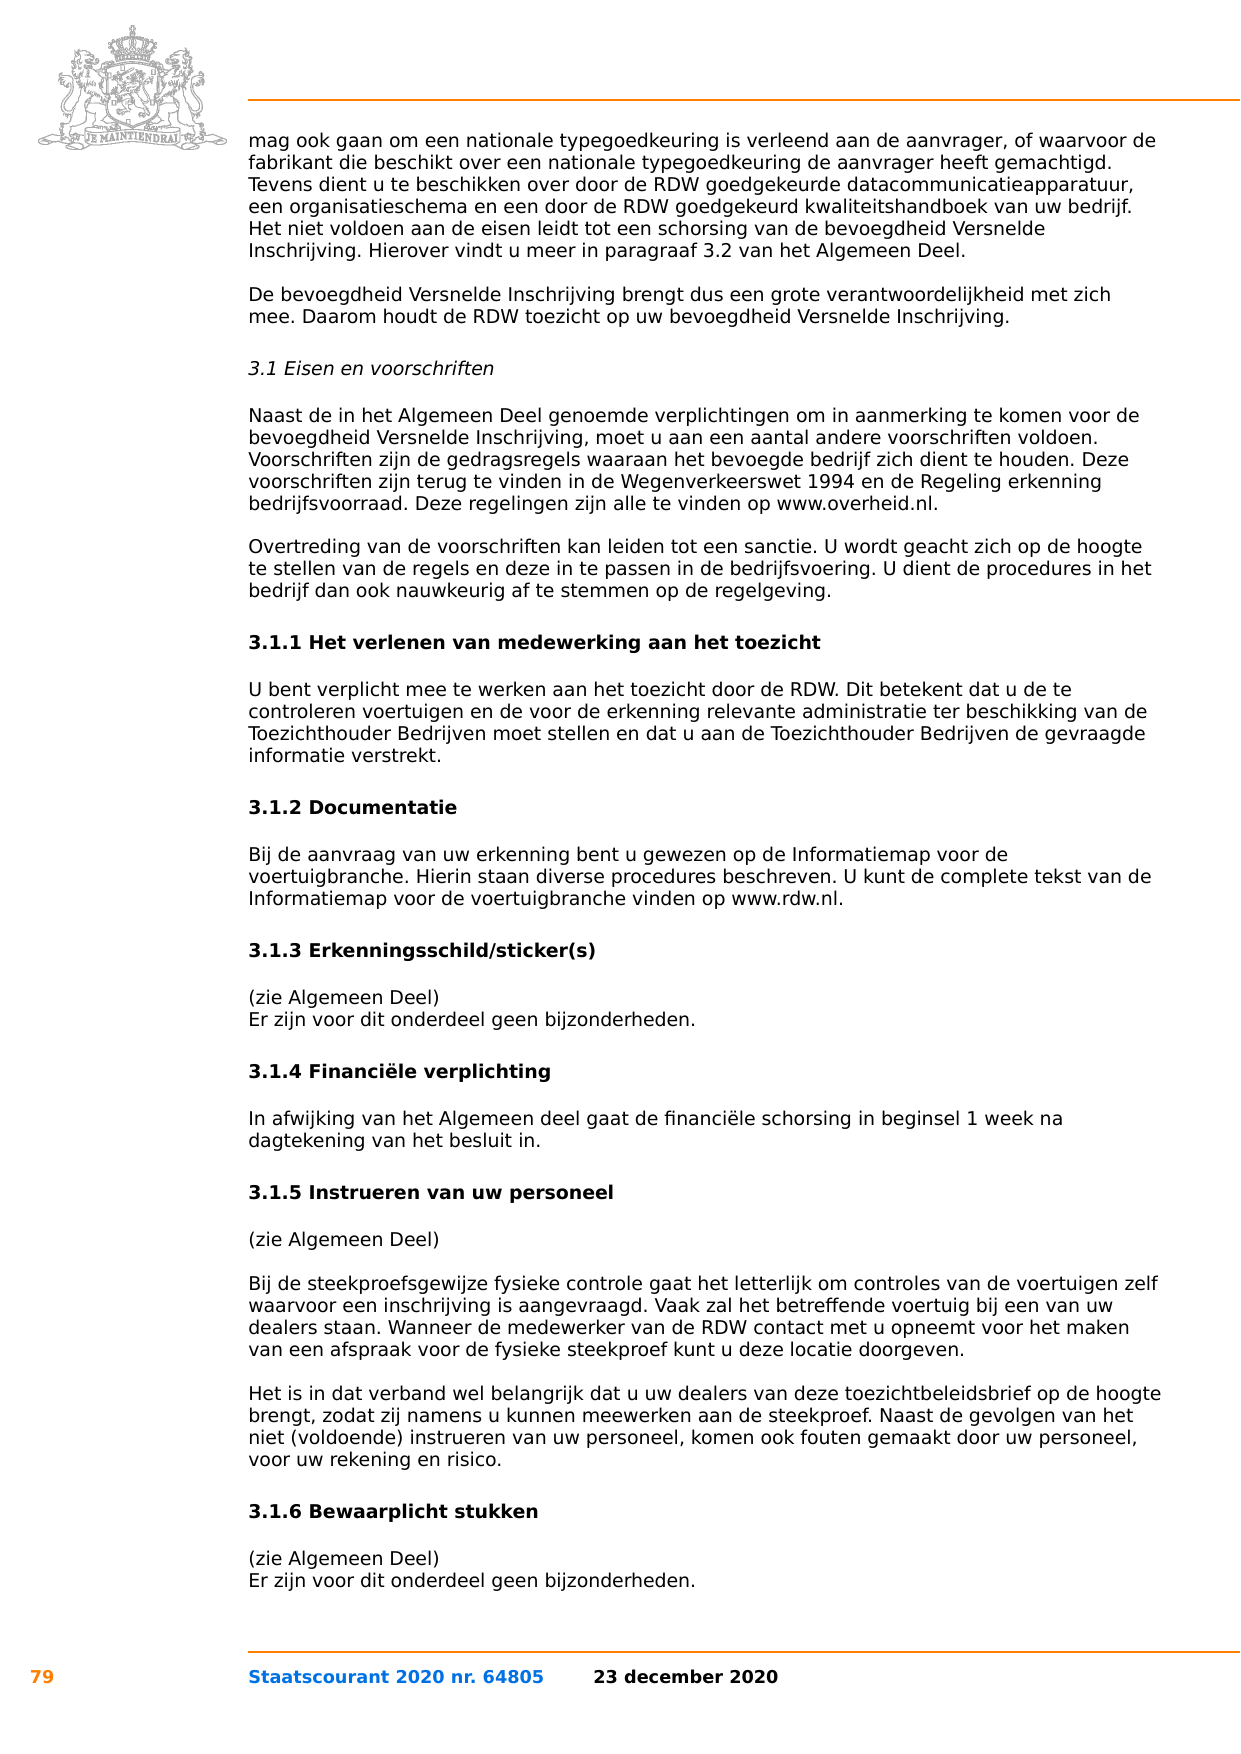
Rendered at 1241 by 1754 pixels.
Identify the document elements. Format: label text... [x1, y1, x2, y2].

text (zie Algemeen Deel) [248, 1547, 1163, 1569]
text Overtreding van de voorschriften kan leiden tot een sanctie. U wordt geacht zich op de hoogte te stellen van de regels en deze in te passen in de bedrijfsvoering. U dient de procedures in het bedrijf dan ook nauwkeurig af te stemmen op de regelgeving. [248, 536, 1163, 602]
subtitle 3.1.5 Instrueren van uw personeel [248, 1182, 1163, 1204]
text Naast de in het Algemeen Deel genoemde verplichtingen om in aanmerking te komen voor de bevoegdheid Versnelde Inschrijving, moet u aan een aantal andere voorschriften voldoen. [248, 404, 1163, 448]
text (zie Algemeen Deel) [248, 987, 1163, 1009]
subtitle 3.1.3 Erkenningsschild/sticker(s) [248, 940, 1163, 962]
text Het is in dat verband wel belangrijk dat u uw dealers van deze toezichtbeleidsbrief op de hoogte brengt, zodat zij namens u kunnen meewerken aan de steekproef. Naast de gevolgen van het niet (voldoende) instrueren van uw personeel, komen ook fouten gemaakt door uw personeel, voor uw rekening en risico. [248, 1383, 1163, 1471]
picture [38, 25, 227, 150]
subtitle 3.1 Eisen en voorschriften [248, 358, 1163, 379]
text Bij de aanvraag van uw erkenning bent u gewezen op de Informatiemap voor de voertuigbranche. Hierin staan diverse procedures beschreven. U kunt de complete tekst van de Informatiemap voor de voertuigbranche vinden op www.rdw.nl. [248, 844, 1163, 910]
text Er zijn voor dit onderdeel geen bijzonderheden. [248, 1009, 1163, 1031]
text mag ook gaan om een nationale typegoedkeuring is verleend aan de aanvrager, of waarvoor de fabrikant die beschikt over een nationale typegoedkeuring de aanvrager heeft gemachtigd. Tevens dient u te beschikken over door de RDW goedgekeurde datacommunicatieapparatuur, een organisatieschema en een door de RDW goedgekeurd kwaliteitshandboek van uw bedrijf. Het niet voldoen aan de eisen leidt tot een schorsing van de bevoegdheid Versnelde Inschrijving. Hierover vindt u meer in paragraaf 3.2 van het Algemeen Deel. [248, 130, 1163, 262]
text (zie Algemeen Deel) [248, 1229, 1163, 1251]
subtitle 3.1.6 Bewaarplicht stukken [248, 1501, 1163, 1522]
text Voorschriften zijn de gedragsregels waaraan het bevoegde bedrijf zich dient te houden. Deze voorschriften zijn terug te vinden in de Wegenverkeerswet 1994 en de Regeling erkenning bedrijfsvoorraad. Deze regelingen zijn alle te vinden op www.overheid.nl. [248, 448, 1163, 514]
subtitle 3.1.2 Documentatie [248, 797, 1163, 819]
text De bevoegdheid Versnelde Inschrijving brengt dus een grote verantwoordelijkheid met zich mee. Daarom houdt de RDW toezicht op uw bevoegdheid Versnelde Inschrijving. [248, 284, 1163, 328]
text Er zijn voor dit onderdeel geen bijzonderheden. [248, 1569, 1163, 1591]
text U bent verplicht mee te werken aan het toezicht door de RDW. Dit betekent dat u de te controleren voertuigen en de voor de erkenning relevante administratie ter beschikking van de Toezichthouder Bedrijven moet stellen en dat u aan de Toezichthouder Bedrijven de gevraagde informatie verstrekt. [248, 679, 1163, 767]
subtitle 3.1.1 Het verlenen van medewerking aan het toezicht [248, 632, 1163, 654]
text In afwijking van het Algemeen deel gaat de financiële schorsing in beginsel 1 week na dagtekening van het besluit in. [248, 1108, 1163, 1152]
text Bij de steekproefsgewijze fysieke controle gaat het letterlijk om controles van de voertuigen zelf waarvoor een inschrijving is aangevraagd. Vaak zal het betreffende voertuig bij een van uw dealers staan. Wanneer de medewerker van de RDW contact met u opneemt voor het maken van een afspraak voor de fysieke steekproef kunt u deze locatie doorgeven. [248, 1273, 1163, 1361]
subtitle 3.1.4 Financiële verplichting [248, 1061, 1163, 1083]
